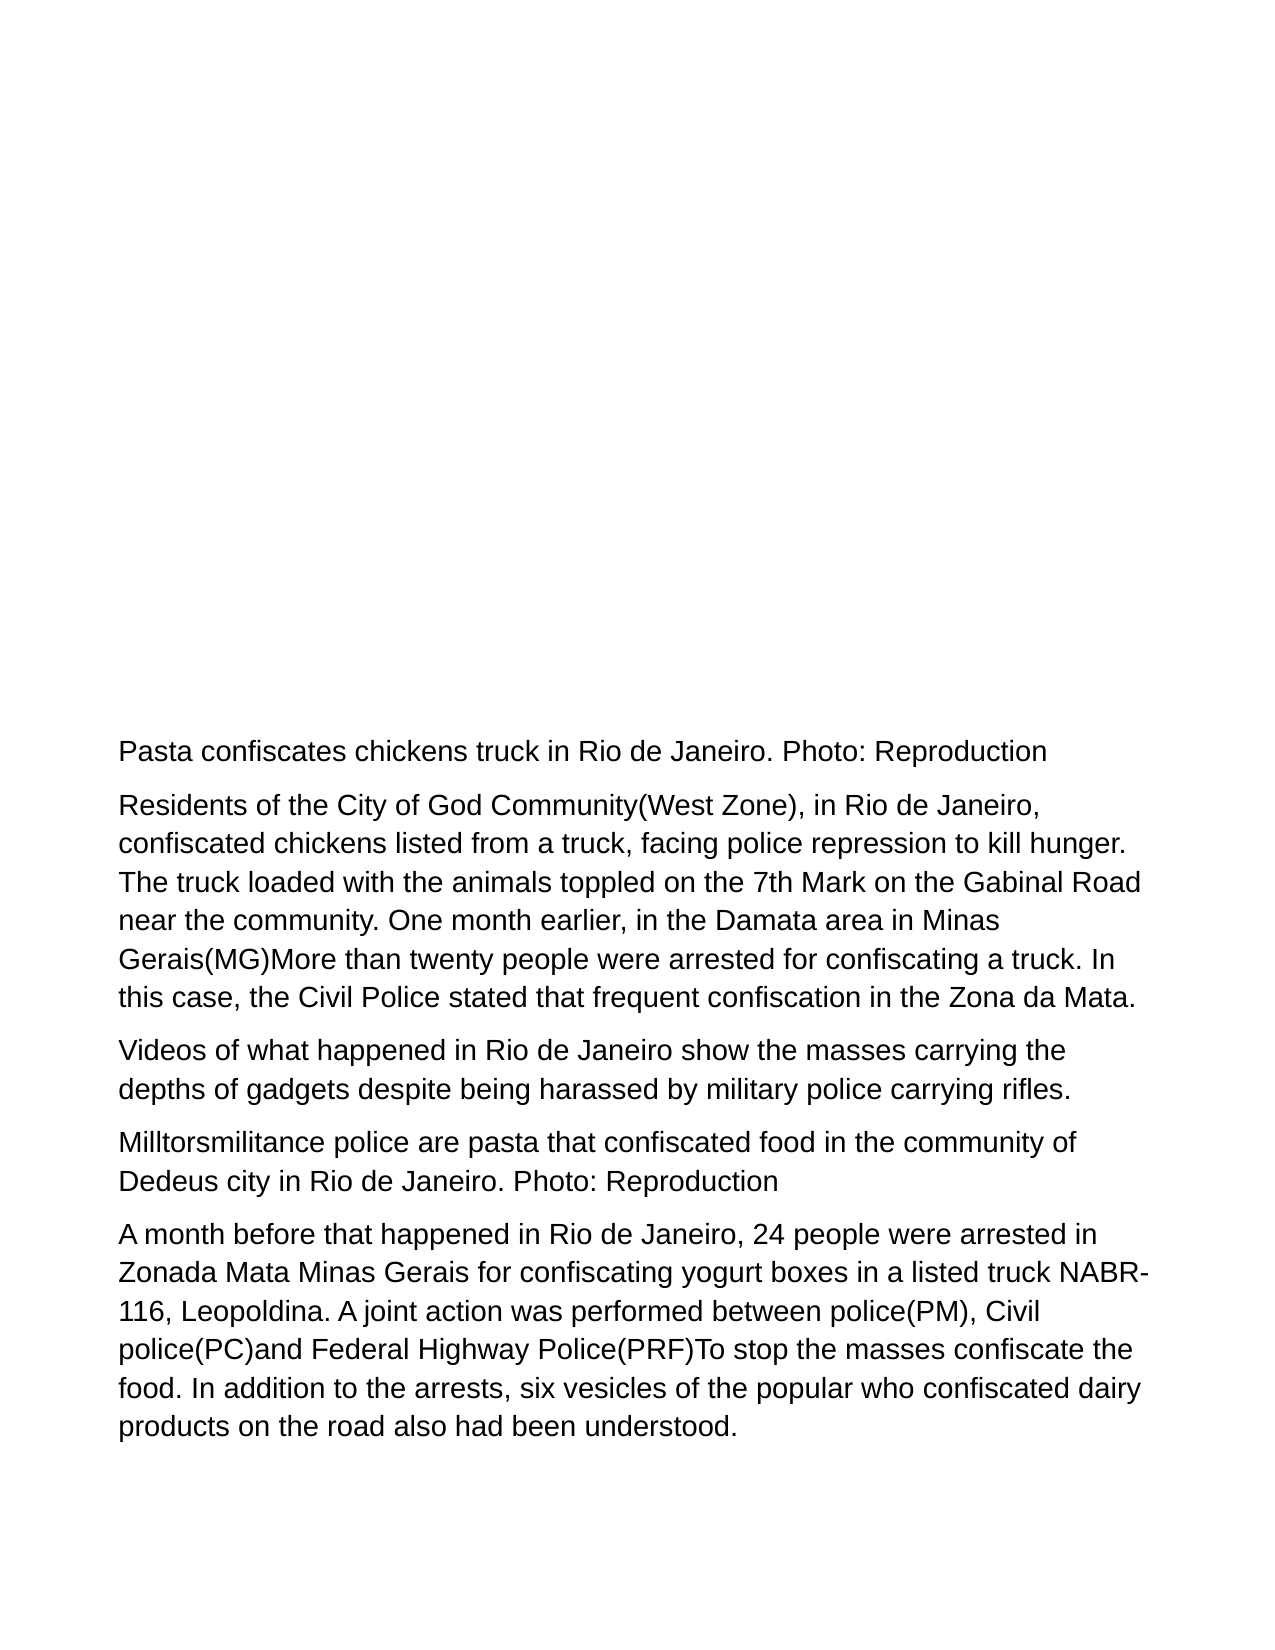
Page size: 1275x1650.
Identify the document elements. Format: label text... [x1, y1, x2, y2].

text Videos of what happened in Rio de Janeiro show the masses carrying the depths of gadgets despite being harassed by military police carrying rifles. [118, 1033, 1157, 1105]
text Milltorsmilitance police are pasta that confiscated food in the community of Dedeus city in Rio de Janeiro. Photo: Reproduction [118, 1125, 1157, 1197]
text A month before that happened in Rio de Janeiro, 24 people were arrested in Zonada Mata Minas Gerais for confiscating yogurt boxes in a listed truck NABR-116, Leopoldina. A joint action was performed between police(PM), Civil police(PC)and Federal Highway Police(PRF)To stop the masses confiscate the food. In addition to the arrests, six vesicles of the popular who confiscated dairy products on the road also had been understood. [118, 1217, 1157, 1443]
text Residents of the City of God Community(West Zone), in Rio de Janeiro, confiscated chickens listed from a truck, facing police repression to kill hunger. The truck loaded with the animals toppled on the 7th Mark on the Gabinal Road near the community. One month earlier, in the Damata area in Minas Gerais(MG)More than twenty people were arrested for confiscating a truck. In this case, the Civil Police stated that frequent confiscation in the Zona da Mata. [118, 787, 1157, 1014]
text Pasta confiscates chickens truck in Rio de Janeiro. Photo: Reproduction [118, 118, 1157, 768]
